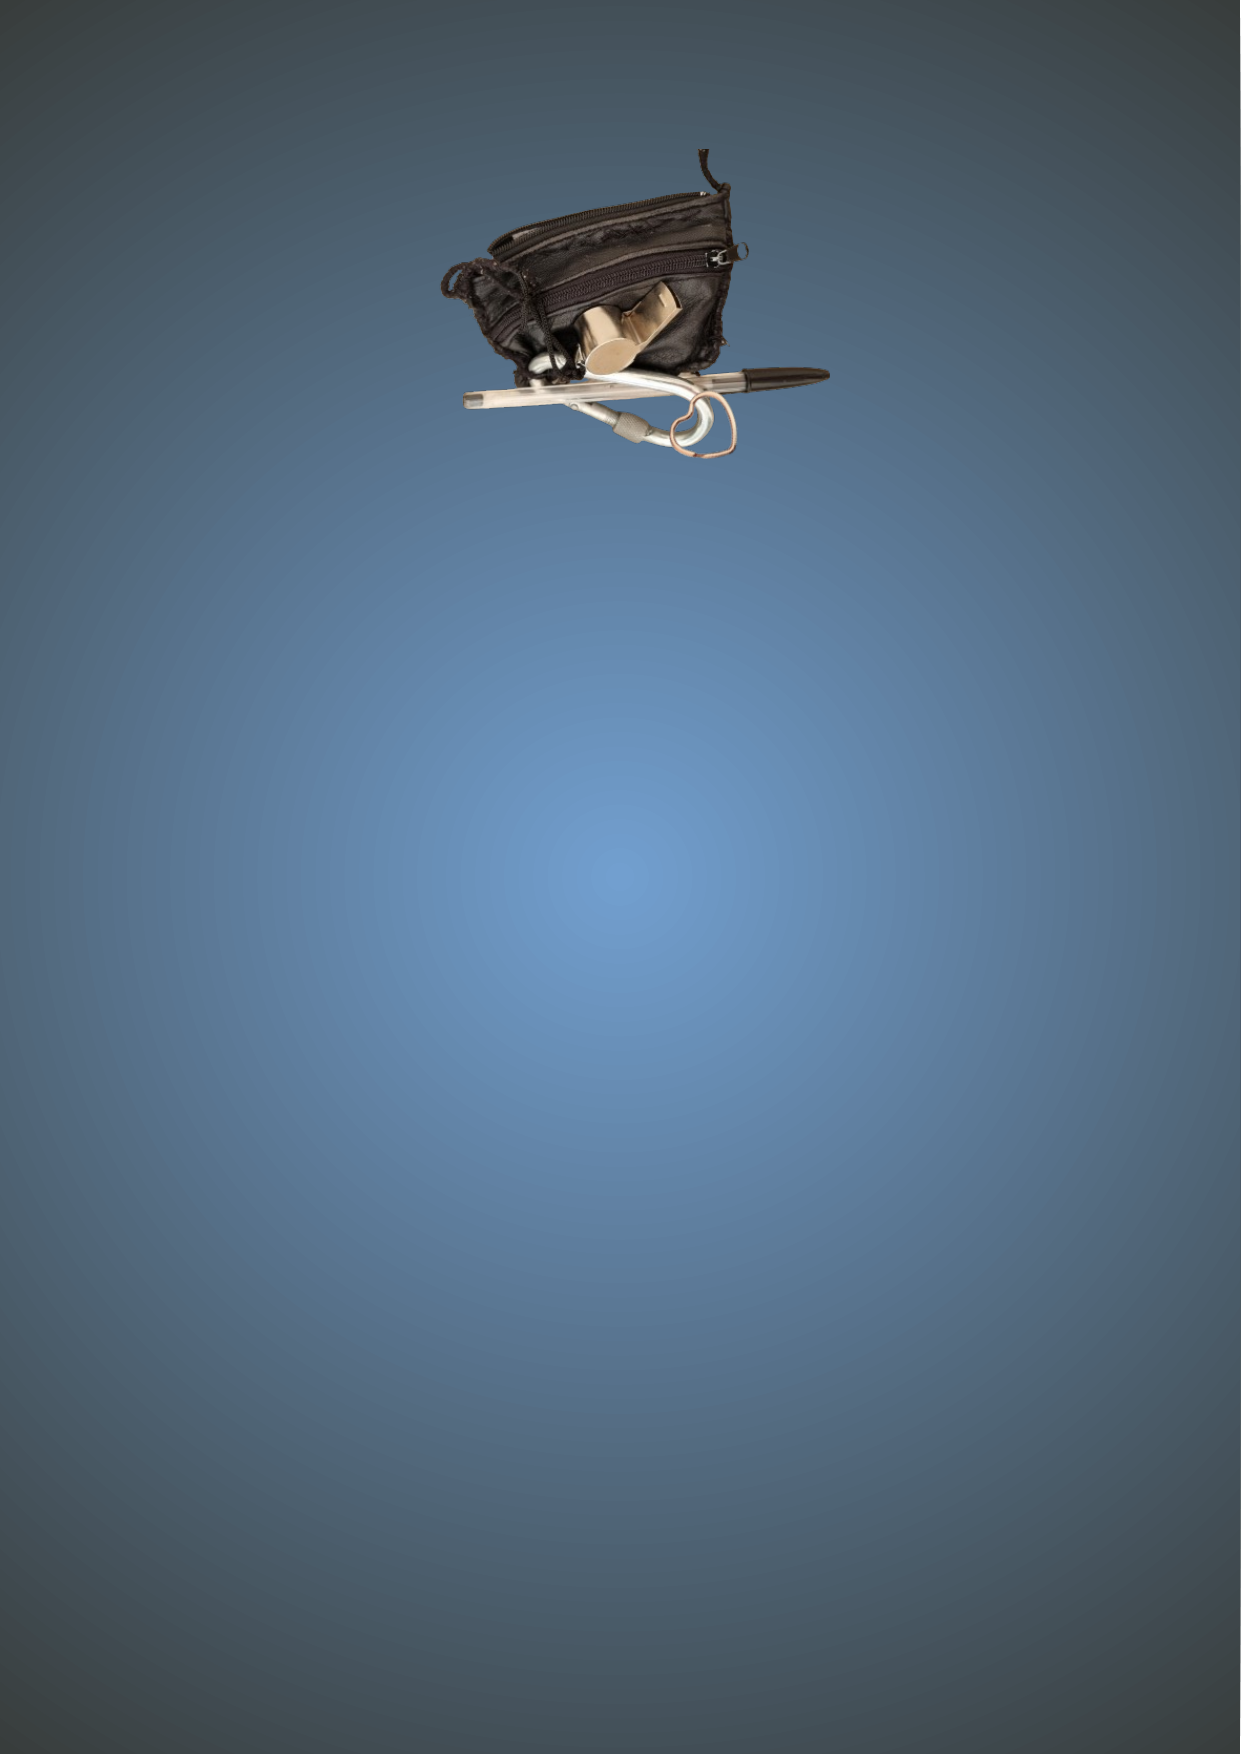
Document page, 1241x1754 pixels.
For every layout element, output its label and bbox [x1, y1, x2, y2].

picture [420, 149, 855, 461]
